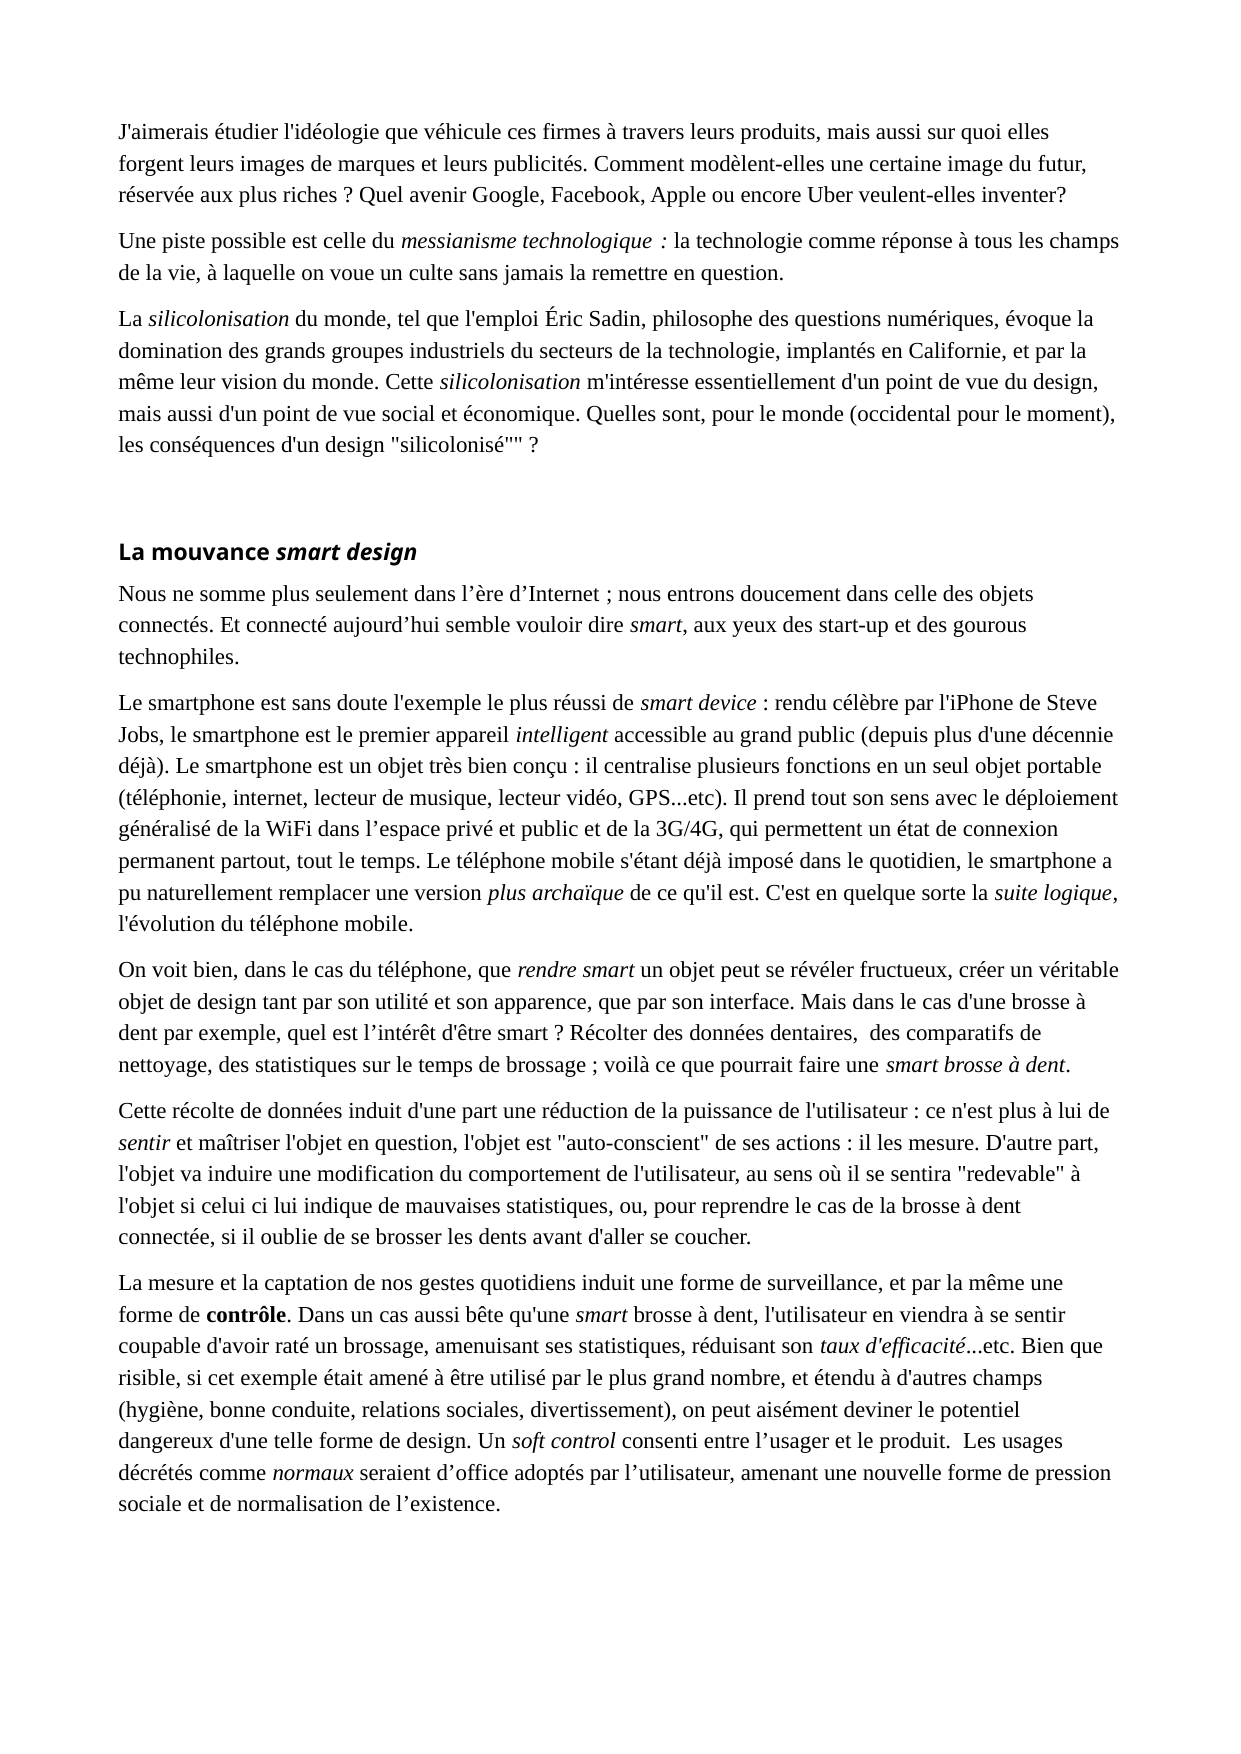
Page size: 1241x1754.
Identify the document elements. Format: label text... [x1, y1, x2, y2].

text Cette récolte de données induit d'une part une réduction de la puissance de l'utilisateur : ce n'est plus à lui de sentir et maîtriser l'objet en question, l'objet est "auto-conscient" de ses actions : il les mesure. D'autre part, l'objet va induire une modification du comportement de l'utilisateur, au sens où il se sentira "redevable" à l'objet si celui ci lui indique de mauvaises statistiques, ou, pour reprendre le cas de la brosse à dent connectée, si il oublie de se brosser les dents avant d'aller se coucher. [118, 1097, 1122, 1250]
text On voit bien, dans le cas du téléphone, que rendre smart un objet peut se révéler fructueux, créer un véritable objet de design tant par son utilité et son apparence, que par son interface. Mais dans le cas d'une brosse à dent par exemple, quel est l’intérêt d'être smart ? Récolter des données dentaires, des comparatifs de nettoyage, des statistiques sur le temps de brossage ; voilà ce que pourrait faire une smart brosse à dent. [118, 956, 1122, 1077]
subtitle La mouvance smart design [118, 536, 1122, 567]
text Une piste possible est celle du messianisme technologique : la technologie comme réponse à tous les champs de la vie, à laquelle on voue un culte sans jamais la remettre en question. [118, 227, 1122, 285]
text Le smartphone est sans doute l'exemple le plus réussi de smart device : rendu célèbre par l'iPhone de Steve Jobs, le smartphone est le premier appareil intelligent accessible au grand public (depuis plus d'une décennie déjà). Le smartphone est un objet très bien conçu : il centralise plusieurs fonctions en un seul objet portable (téléphonie, internet, lecteur de musique, lecteur vidéo, GPS...etc). Il prend tout son sens avec le déploiement généralisé de la WiFi dans l’espace privé et public et de la 3G/4G, qui permettent un état de connexion permanent partout, tout le temps. Le téléphone mobile s'étant déjà imposé dans le quotidien, le smartphone a pu naturellement remplacer une version plus archaïque de ce qu'il est. C'est en quelque sorte la suite logique, l'évolution du téléphone mobile. [118, 689, 1122, 936]
text J'aimerais étudier l'idéologie que véhicule ces firmes à travers leurs produits, mais aussi sur quoi elles forgent leurs images de marques et leurs publicités. Comment modèlent-elles une certaine image du futur, réservée aux plus riches ? Quel avenir Google, Facebook, Apple ou encore Uber veulent-elles inventer? [118, 118, 1122, 208]
text La mesure et la captation de nos gestes quotidiens induit une forme de surveillance, et par la même une forme de contrôle. Dans un cas aussi bête qu'une smart brosse à dent, l'utilisateur en viendra à se sentir coupable d'avoir raté un brossage, amenuisant ses statistiques, réduisant son taux d'efficacité...etc. Bien que risible, si cet exemple était amené à être utilisé par le plus grand nombre, et étendu à d'autres champs (hygiène, bonne conduite, relations sociales, divertissement), on peut aisément deviner le potentiel dangereux d'une telle forme de design. Un soft control consenti entre l’usager et le produit. Les usages décrétés comme normaux seraient d’office adoptés par l’utilisateur, amenant une nouvelle forme de pression sociale et de normalisation de l’existence. [118, 1269, 1122, 1517]
text La silicolonisation du monde, tel que l'emploi Éric Sadin, philosophe des questions numériques, évoque la domination des grands groupes industriels du secteurs de la technologie, implantés en Californie, et par la même leur vision du monde. Cette silicolonisation m'intéresse essentiellement d'un point de vue du design, mais aussi d'un point de vue social et économique. Quelles sont, pour le monde (occidental pour le moment), les conséquences d'un design "silicolonisé"" ? [118, 305, 1122, 458]
text Nous ne somme plus seulement dans l’ère d’Internet ; nous entrons doucement dans celle des objets connectés. Et connecté aujourd’hui semble vouloir dire smart, aux yeux des start-up et des gourous technophiles. [118, 580, 1122, 669]
